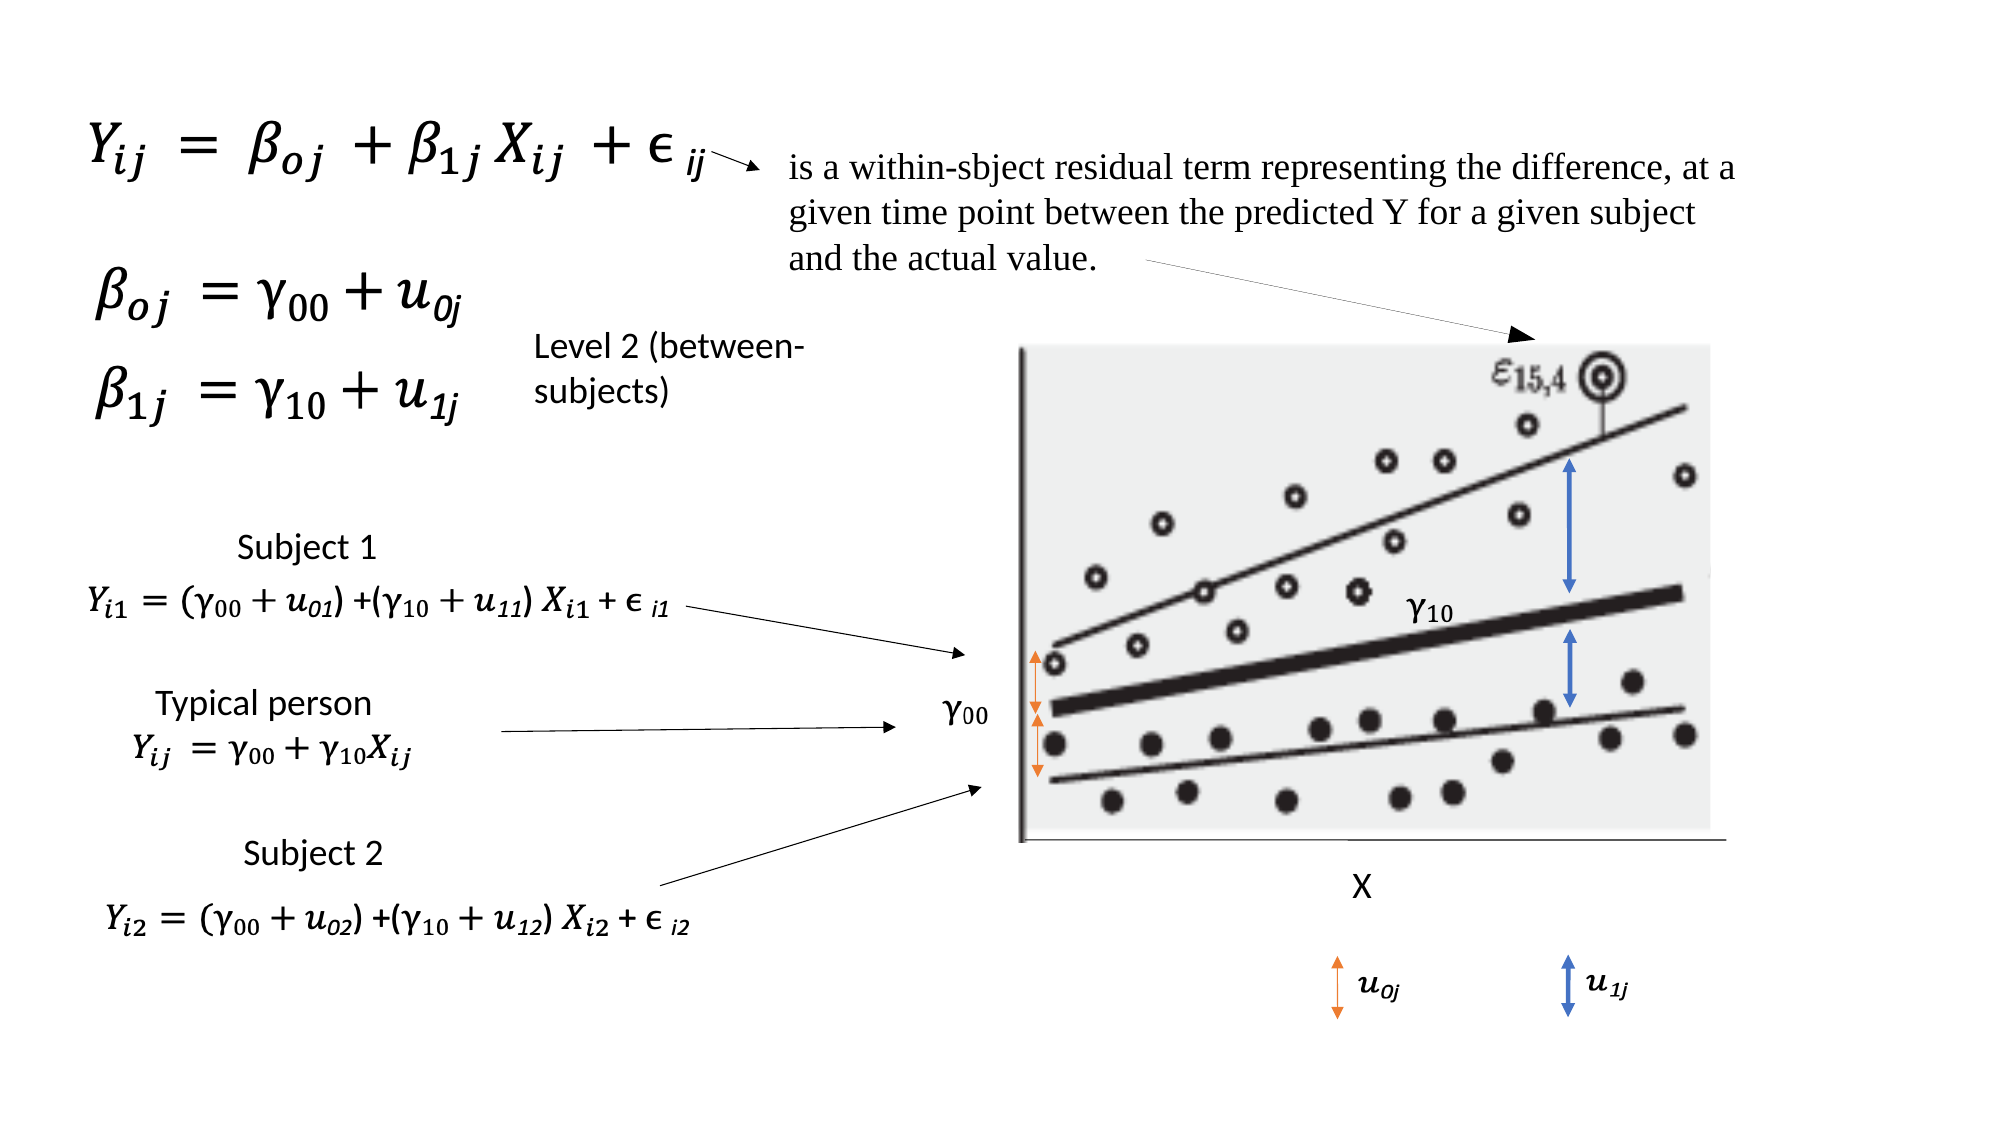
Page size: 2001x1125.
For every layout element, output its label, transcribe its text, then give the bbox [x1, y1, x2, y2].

text_box is a within-sbject residual term representing the difference, at a given time point between the predicted Y for a given subject and the actual value. [773, 135, 1774, 286]
text_box [1389, 574, 1470, 636]
text_box Typical person [140, 671, 494, 731]
text_box Subject 1 [222, 514, 576, 565]
text_box [89, 881, 709, 1037]
text_box [69, 565, 689, 671]
picture [1018, 339, 1711, 843]
text_box [891, 676, 1039, 737]
text_box [110, 716, 440, 781]
text_box [1570, 952, 1718, 1013]
text_box Level 2 (between-subjects) [528, 313, 905, 419]
text_box X [1337, 853, 1414, 914]
text_box [1340, 954, 1488, 1016]
text_box [67, 97, 760, 504]
text_box Subject 2 [228, 820, 582, 881]
